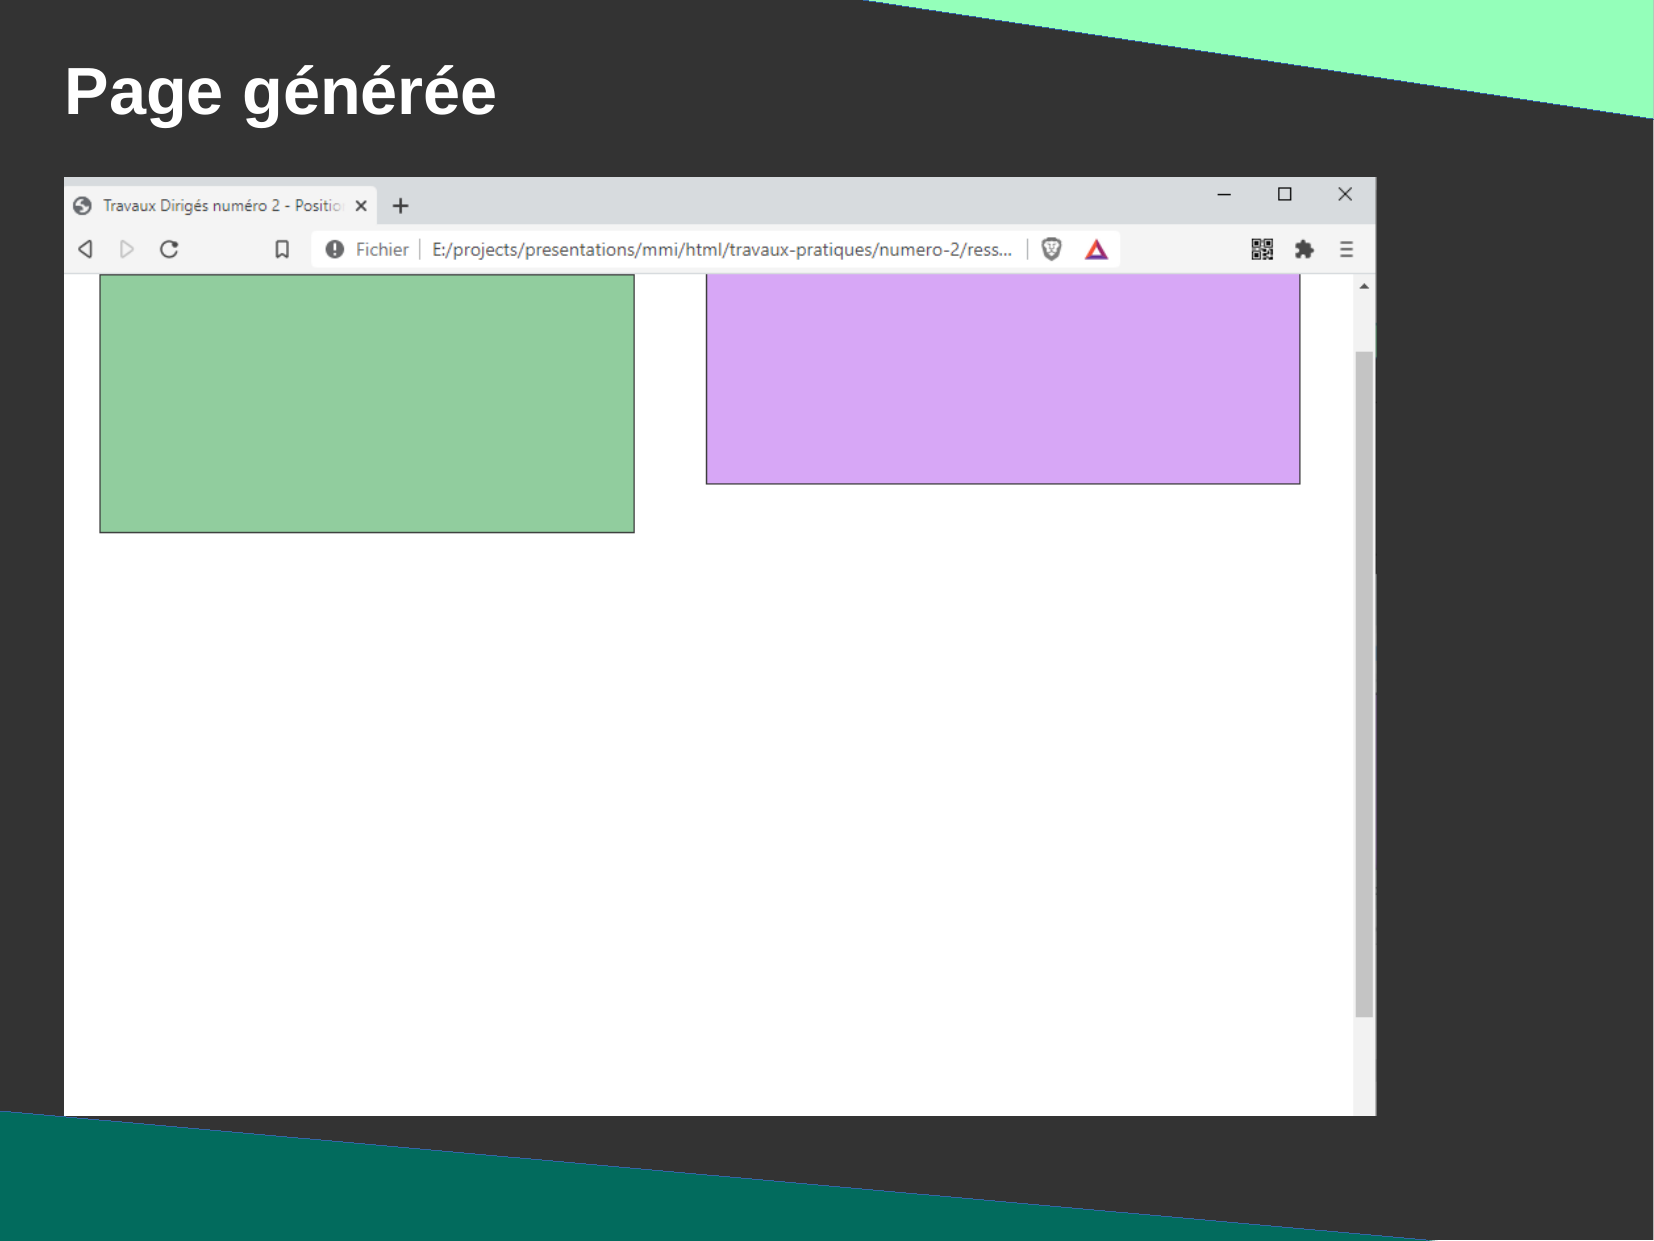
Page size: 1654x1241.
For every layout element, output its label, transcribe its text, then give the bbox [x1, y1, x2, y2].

text_box [863, 0, 1654, 120]
title Page générée [64, 54, 1553, 157]
picture [64, 177, 1377, 1116]
